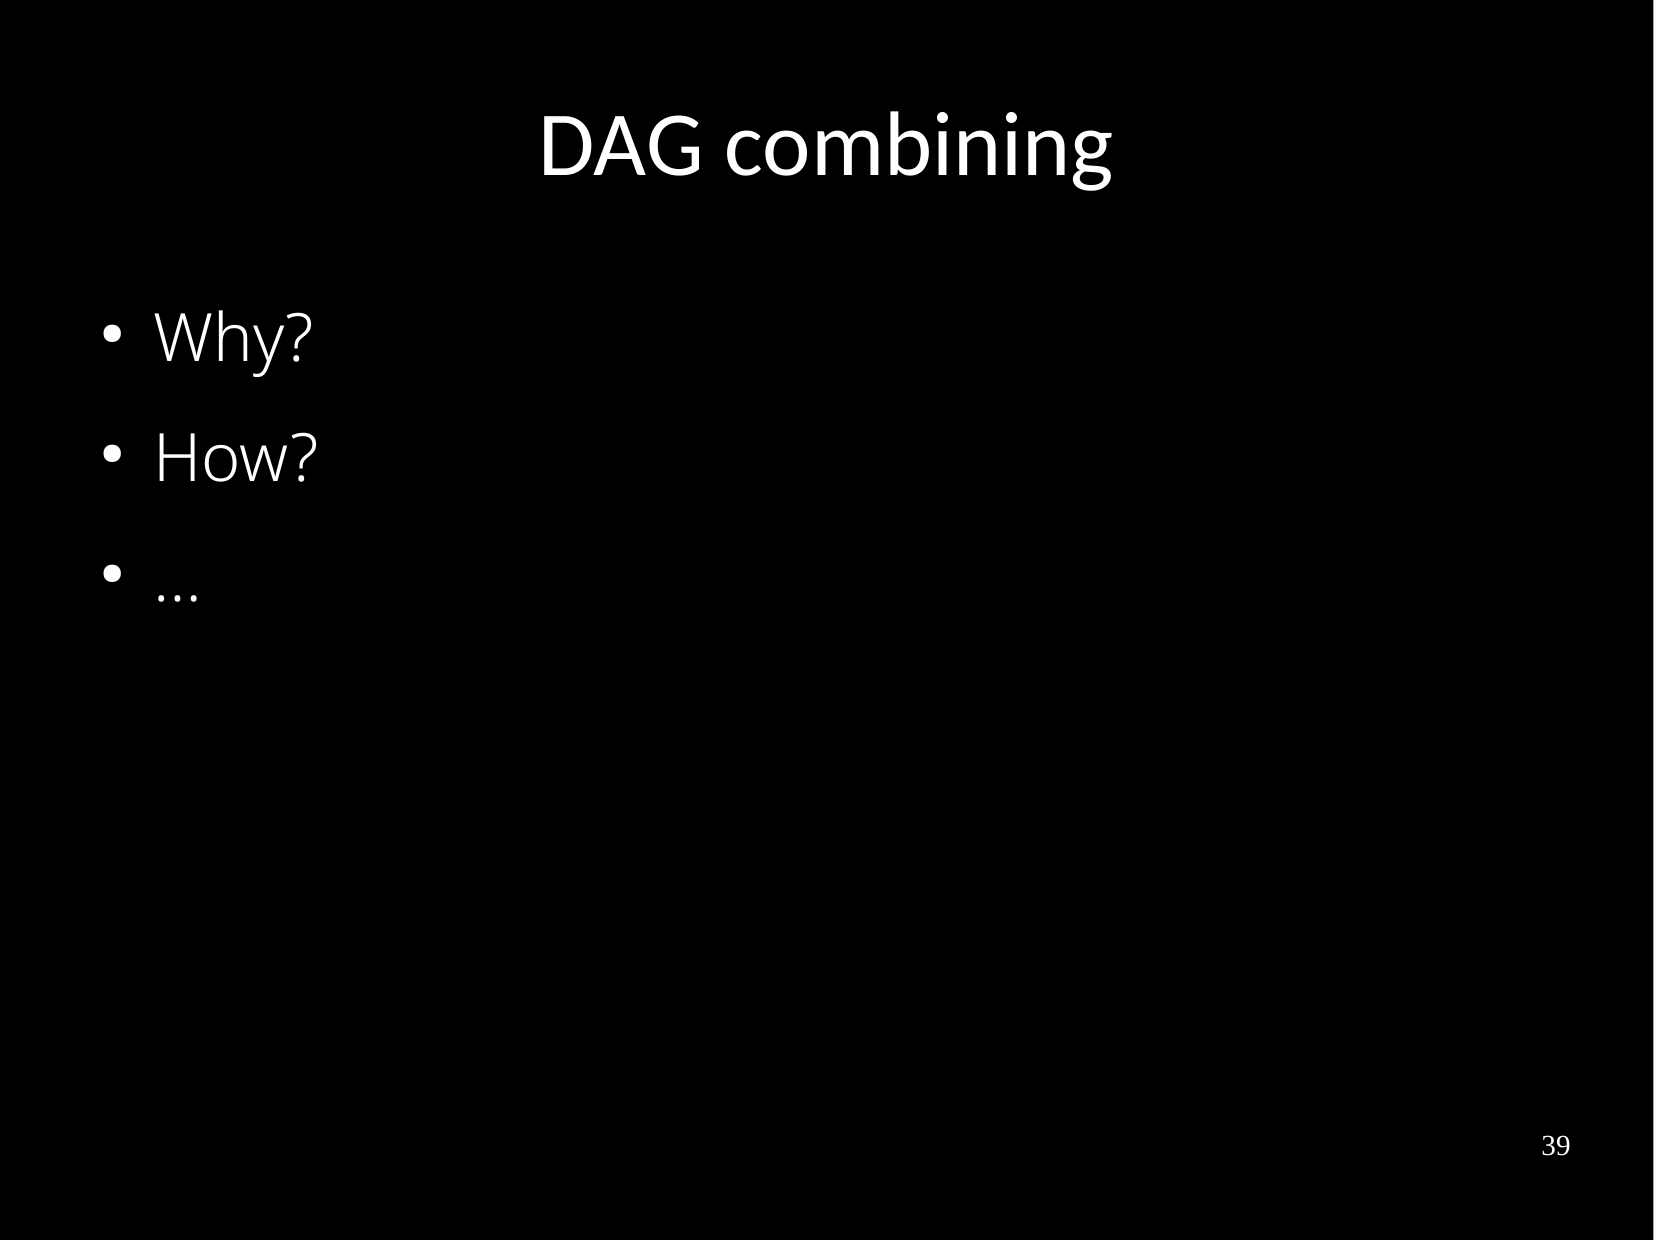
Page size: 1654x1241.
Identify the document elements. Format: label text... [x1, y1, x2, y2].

list Why? How? … [82, 290, 1571, 1010]
title DAG combining [82, 49, 1571, 257]
